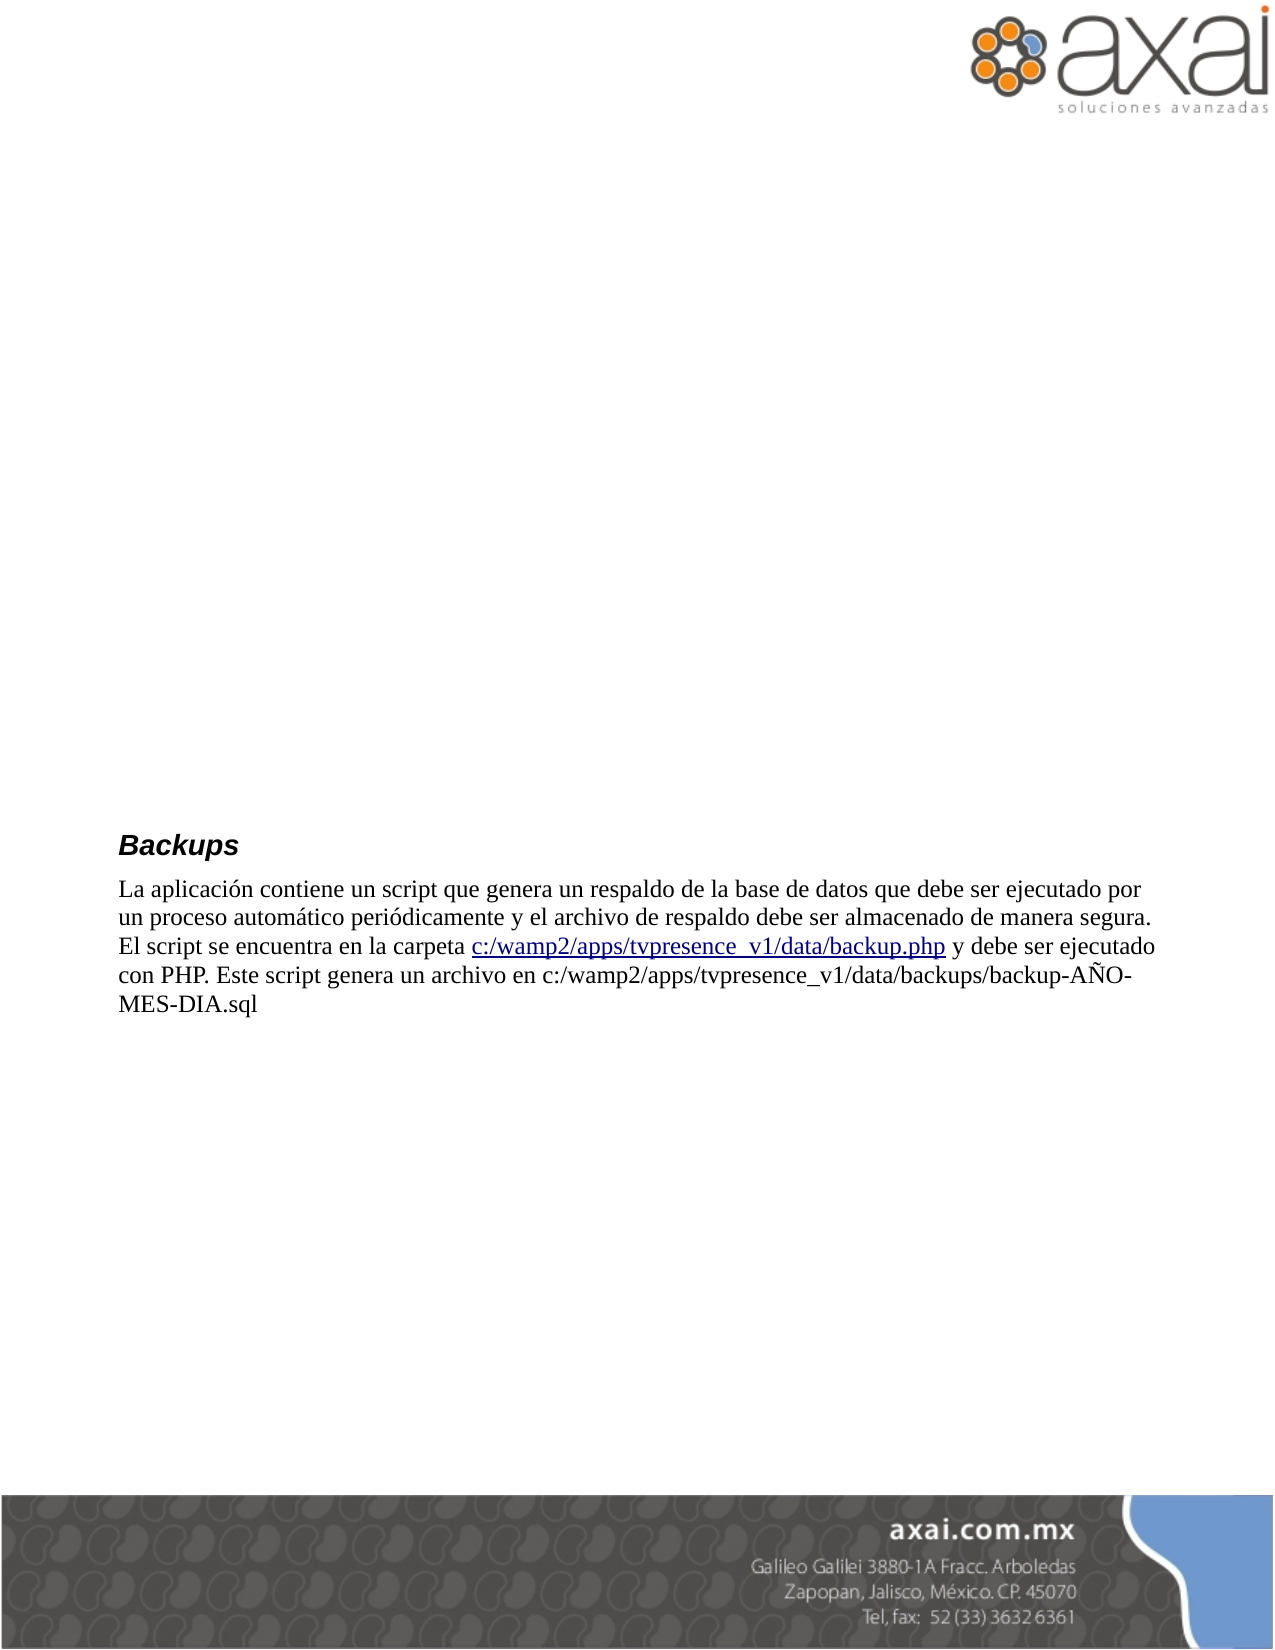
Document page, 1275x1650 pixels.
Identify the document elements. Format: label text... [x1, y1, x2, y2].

subtitle Backups [118, 828, 1157, 861]
picture [1, 1495, 1273, 1649]
picture [968, 1, 1274, 118]
text La aplicación contiene un script que genera un respaldo de la base de datos que debe ser ejecutado por un proceso automático periódicamente y el archivo de respaldo debe ser almacenado de manera segura. El script se encuentra en la carpeta c:/wamp2/apps/tvpresence_v1/data/backup.php y debe ser ejecutado con PHP. Este script genera un archivo en c:/wamp2/apps/tvpresence_v1/data/backups/backup-AÑO-MES-DIA.sql [118, 874, 1157, 1017]
